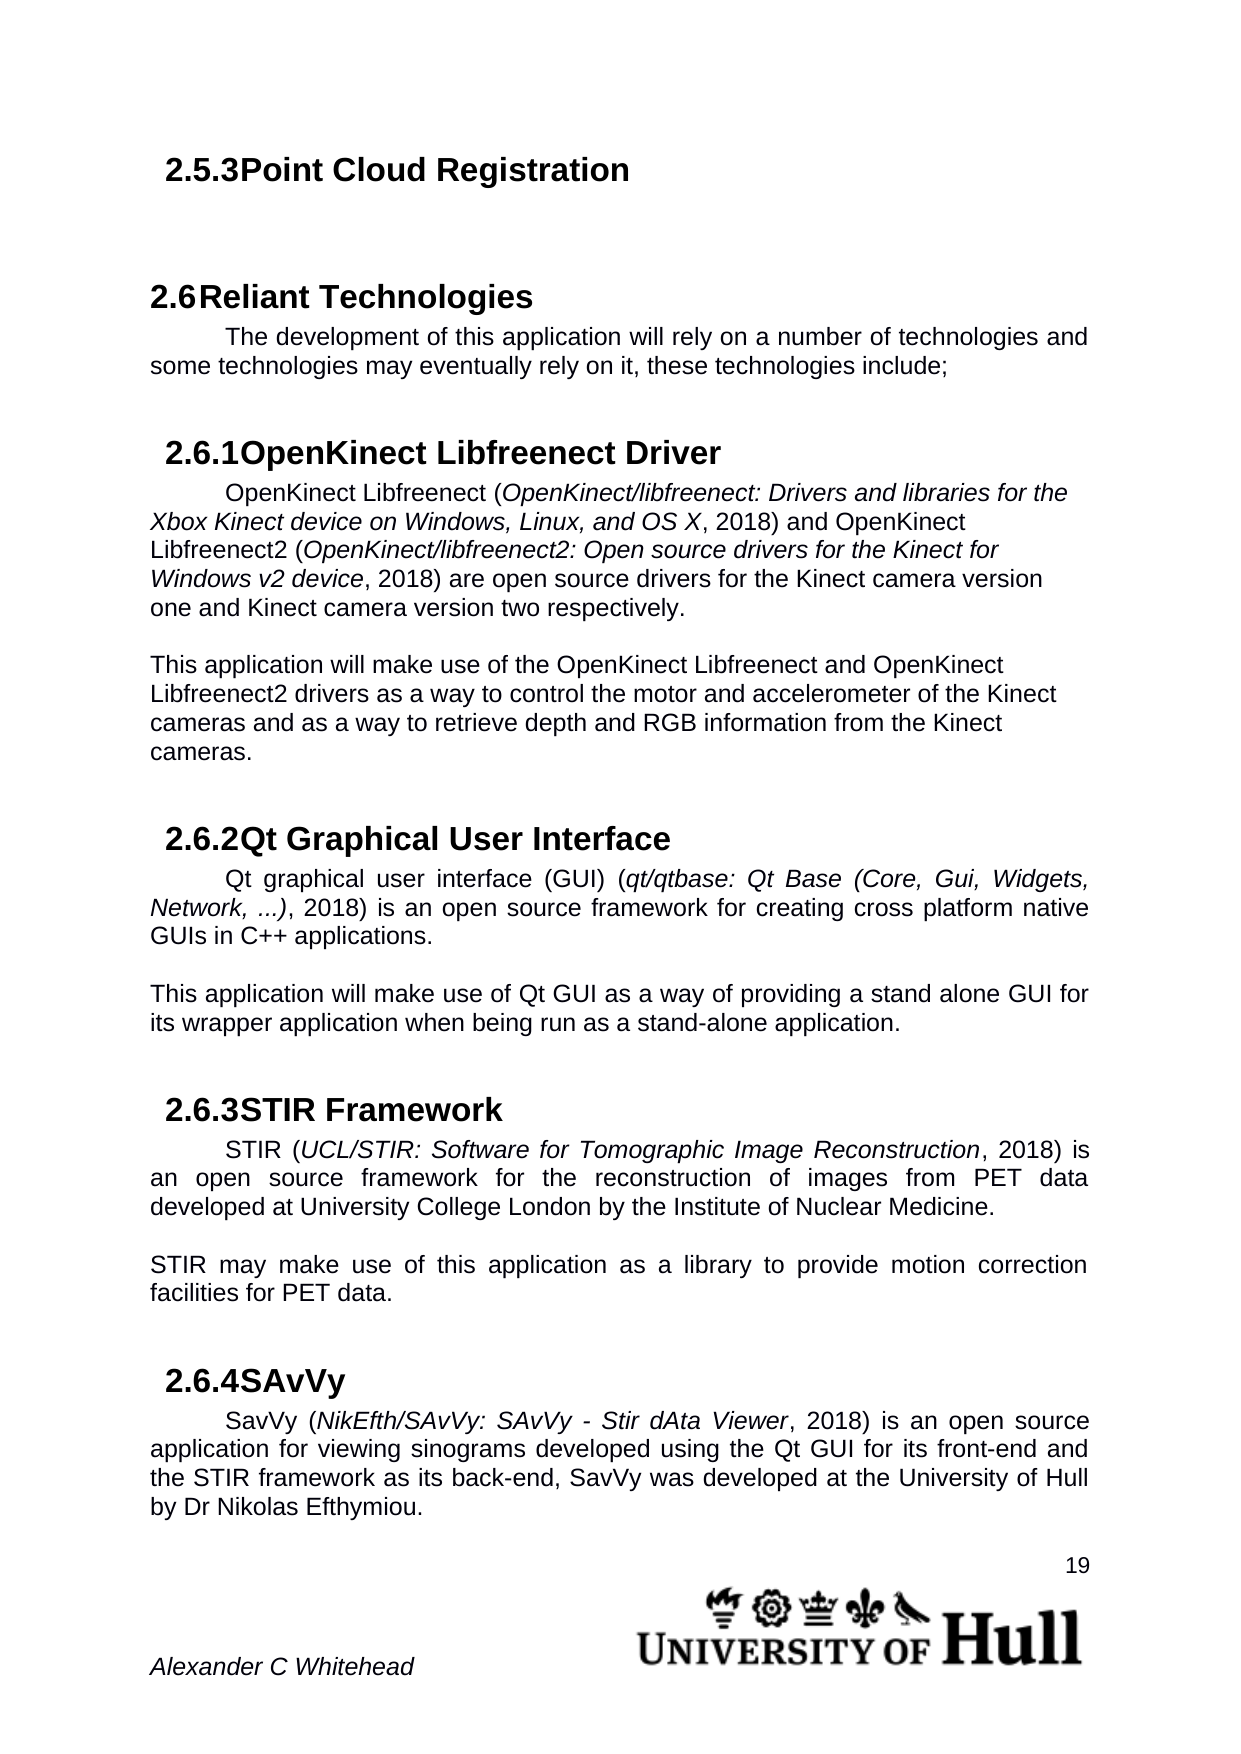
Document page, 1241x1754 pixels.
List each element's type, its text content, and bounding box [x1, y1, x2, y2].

subtitle Qt Graphical User Interface [165, 819, 1090, 857]
text Qt graphical user interface (GUI) (qt/qtbase: Qt Base (Core, Gui, Widgets, Network, ...), 2018)⁠ is an open source framework for creating cross platform native GUIs in C++ applications. [150, 864, 1090, 950]
text OpenKinect Libfreenect (OpenKinect/libfreenect: Drivers and libraries for the Xbox Kinect device on Windows, Linux, and OS X, 2018)⁠ and OpenKinect Libfreenect2 (OpenKinect/libfreenect2: Open source drivers for the Kinect for Windows v2 device, 2018)⁠ are open source drivers for the Kinect camera version one and Kinect camera version two respectively. [150, 478, 1090, 622]
subtitle SAvVy [165, 1361, 1090, 1399]
text This application will make use of Qt GUI as a way of providing a stand alone GUI for its wrapper application when being run as a stand-alone application. [150, 979, 1090, 1036]
text This application will make use of the OpenKinect Libfreenect and OpenKinect Libfreenect2 drivers as a way to control the motor and accelerometer of the Kinect cameras and as a way to retrieve depth and RGB information from the Kinect cameras. [150, 650, 1090, 765]
text STIR (UCL/STIR: Software for Tomographic Image Reconstruction, 2018)⁠ is an open source framework for the reconstruction of images from PET data developed at University College London by the Institute of Nuclear Medicine. [150, 1135, 1090, 1221]
picture [630, 1578, 1091, 1675]
text SavVy (NikEfth/SAvVy: SAvVy - Stir dAta Viewer, 2018)⁠ is an open source application for viewing sinograms developed using the Qt GUI for its front-end and the STIR framework as its back-end, SavVy was developed at the University of Hull by Dr Nikolas Efthymiou. [150, 1406, 1090, 1521]
text STIR may make use of this application as a library to provide motion correction facilities for PET data. [150, 1250, 1090, 1307]
subtitle Point Cloud Registration [165, 150, 1090, 188]
subtitle Reliant Technologies [150, 277, 1090, 316]
text The development of this application will rely on a number of technologies and some technologies may eventually rely on it, these technologies include; [150, 322, 1090, 379]
subtitle STIR Framework [165, 1090, 1090, 1128]
subtitle OpenKinect Libfreenect Driver [165, 433, 1090, 472]
